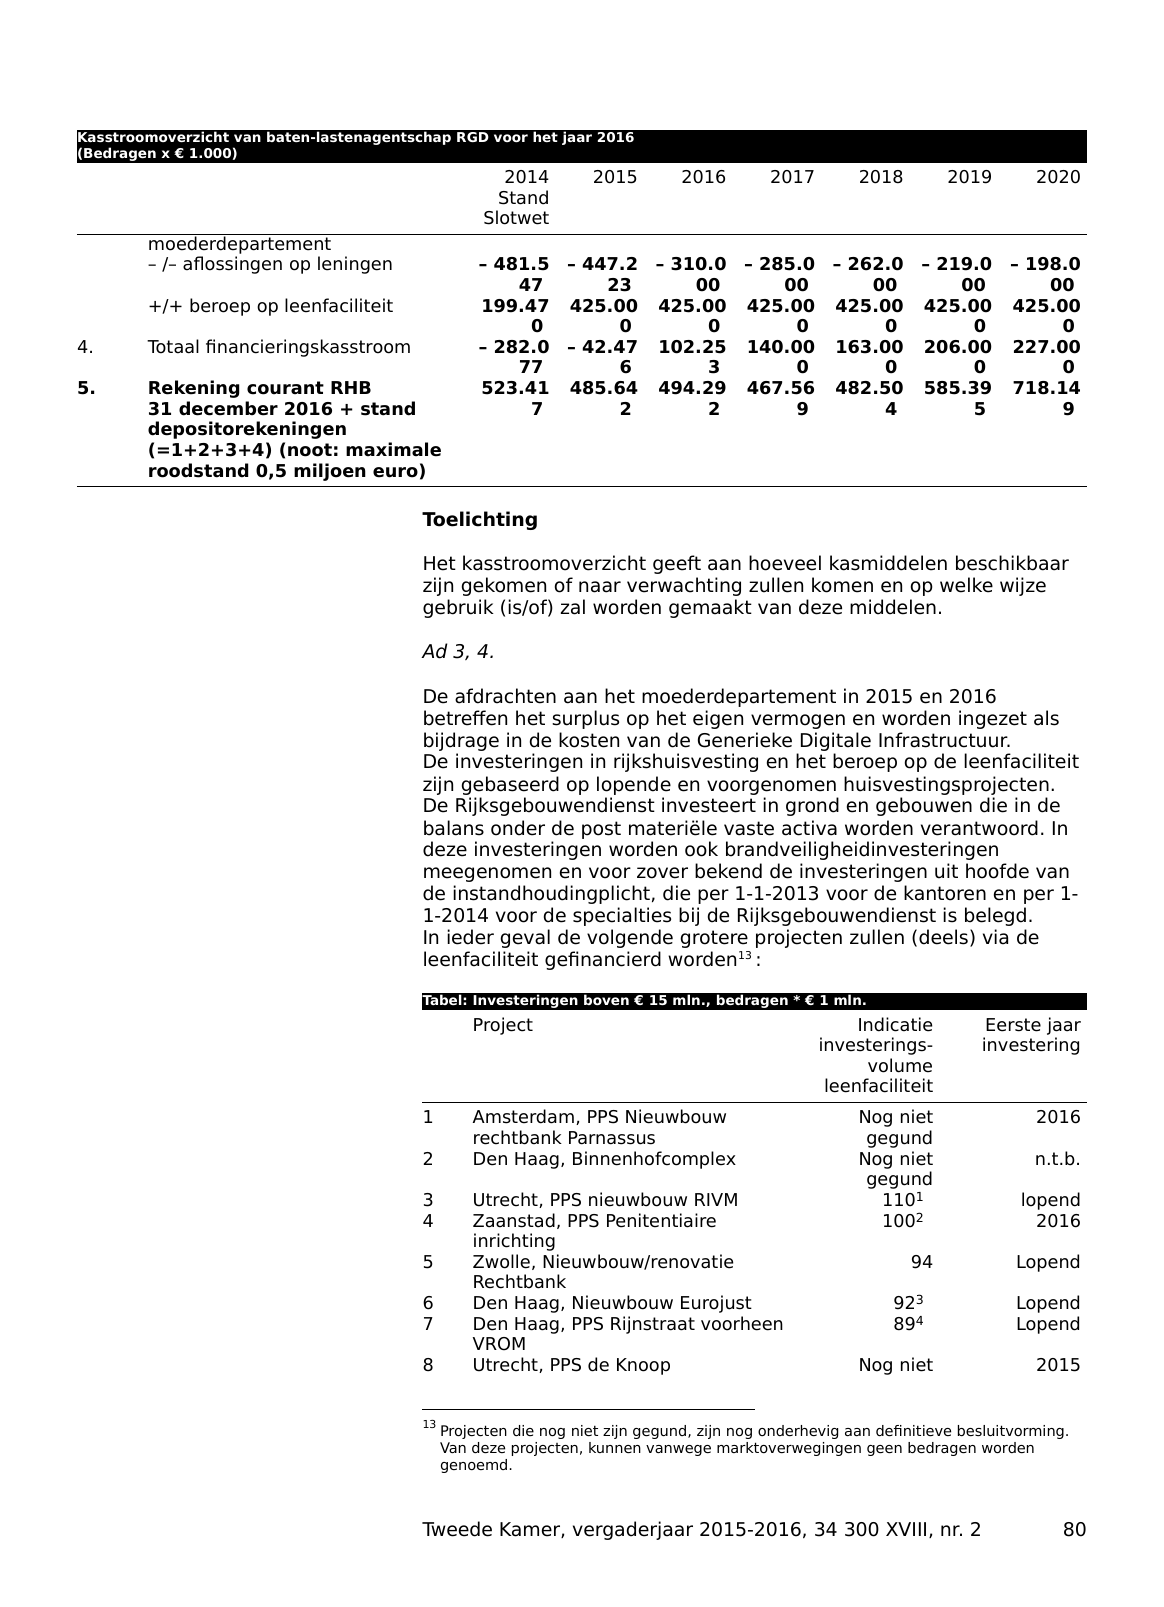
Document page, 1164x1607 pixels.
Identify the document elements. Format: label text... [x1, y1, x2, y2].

table_cell 227.000 [998, 337, 1087, 378]
table_cell – 282.077 [466, 337, 555, 378]
table_header Kasstroomoverzicht van baten-lastenagentschap RGD voor het jaar 2016 (Bedragen x € 1.000) [77, 130, 1087, 161]
table_cell Den Haag, Binnenhofcomplex [467, 1149, 791, 1190]
table_cell 425.000 [909, 296, 998, 337]
table_cell – 285.000 [732, 254, 821, 296]
table_cell Lopend [939, 1252, 1087, 1293]
table_cell [732, 235, 821, 254]
table_cell Nog niet gegund [791, 1149, 939, 1190]
table_cell 5 [422, 1252, 467, 1293]
table_cell Zaanstad, PPS Penitentiaire inrichting [467, 1211, 791, 1252]
table_cell Lopend [939, 1314, 1087, 1355]
text De investeringen in rijkshuisvesting en het beroep op de leenfaciliteit zijn gebaseerd op lopende en voorgenomen huisvestingsprojecten. De Rijksgebouwendienst investeert in grond en gebouwen die in de balans onder de post materiële vaste activa worden verantwoord. In deze investeringen worden ook brandveiligheidinvesteringen meegenomen en voor zover bekend de investeringen uit hoofde van de instandhoudingplicht, die per 1-1-2013 voor de kantoren en per 1-1-2014 voor de specialties bij de Rijksgebouwendienst is belegd. [422, 751, 1087, 927]
table_cell – 262.000 [821, 254, 909, 296]
table_cell 425.000 [644, 296, 732, 337]
table_cell +/+ beroep op leenfaciliteit [142, 296, 466, 337]
table_cell 1002 [791, 1211, 939, 1252]
table_cell 140.000 [732, 337, 821, 378]
table_cell [909, 235, 998, 254]
table_cell 2019 [909, 163, 998, 234]
table_cell [821, 235, 909, 254]
table_cell Utrecht, PPS de Knoop [467, 1355, 791, 1376]
table_cell 102.253 [644, 337, 732, 378]
table_cell [998, 235, 1087, 254]
table_cell Indicatie investerings-volume leenfaciliteit [791, 1010, 939, 1102]
table_cell 206.000 [909, 337, 998, 378]
table_cell 94 [791, 1252, 939, 1293]
table_cell Lopend [939, 1293, 1087, 1314]
table_cell [466, 235, 555, 254]
table_cell – 481.547 [466, 254, 555, 296]
subtitle Ad 3, 4. [422, 641, 1087, 663]
table_cell [77, 296, 142, 337]
table_cell Eerste jaar investering [939, 1010, 1087, 1102]
table_cell 7 [422, 1314, 467, 1355]
table_cell 2014 Stand Slotwet [466, 163, 555, 234]
table_cell 4 [422, 1211, 467, 1252]
table_cell 1101 [791, 1190, 939, 1211]
table_cell Nog niet [791, 1355, 939, 1376]
table_cell [77, 163, 142, 234]
table_cell 4. [77, 337, 142, 378]
table_cell 199.470 [466, 296, 555, 337]
table_cell 425.000 [821, 296, 909, 337]
table_cell Den Haag, PPS Rijnstraat voorheen VROM [467, 1314, 791, 1355]
table_cell 8 [422, 1355, 467, 1376]
table_cell Den Haag, Nieuwbouw Eurojust [467, 1293, 791, 1314]
text De afdrachten aan het moederdepartement in 2015 en 2016 betreffen het surplus op het eigen vermogen en worden ingezet als bijdrage in de kosten van de Generieke Digitale Infrastructuur. [422, 686, 1087, 751]
table_cell 3 [422, 1190, 467, 1211]
table_cell – 42.476 [555, 337, 644, 378]
table_cell 1 [422, 1103, 467, 1149]
table_cell 494.292 [644, 378, 732, 486]
table_cell [422, 1010, 467, 1102]
table_cell moederdepartement [142, 235, 466, 254]
text In ieder geval de volgende grotere projecten zullen (deels) via de leenfaciliteit gefinancierd worden: [422, 927, 1087, 971]
table_cell [555, 235, 644, 254]
table_cell [77, 254, 142, 296]
table_cell – 310.000 [644, 254, 732, 296]
table_cell 585.395 [909, 378, 998, 486]
table_cell Totaal financieringskasstroom [142, 337, 466, 378]
text Het kasstroomoverzicht geeft aan hoeveel kasmiddelen beschikbaar zijn gekomen of naar verwachting zullen komen en op welke wijze gebruik (is/of) zal worden gemaakt van deze middelen. [422, 553, 1087, 619]
table_cell – 447.223 [555, 254, 644, 296]
subtitle Toelichting [422, 509, 1087, 531]
table_header Tabel: Investeringen boven € 15 mln., bedragen * € 1 mln. [422, 993, 1087, 1009]
table_cell Nog niet gegund [791, 1103, 939, 1149]
table_cell 482.504 [821, 378, 909, 486]
table_cell [77, 235, 142, 254]
table_cell Amsterdam, PPS Nieuwbouw rechtbank Parnassus [467, 1103, 791, 1149]
table_cell – 219.000 [909, 254, 998, 296]
table_cell Utrecht, PPS nieuwbouw RIVM [467, 1190, 791, 1211]
table_cell 2015 [555, 163, 644, 234]
table_cell 163.000 [821, 337, 909, 378]
table_cell [142, 163, 466, 234]
table_cell 523.417 [466, 378, 555, 486]
table_cell lopend [939, 1190, 1087, 1211]
table_cell 485.642 [555, 378, 644, 486]
table_cell 5. [77, 378, 142, 486]
table_cell 2015 [939, 1355, 1087, 1376]
table_cell 2020 [998, 163, 1087, 234]
table_cell Zwolle, Nieuwbouw/renovatie Rechtbank [467, 1252, 791, 1293]
table_cell 425.000 [555, 296, 644, 337]
table_cell – 198.000 [998, 254, 1087, 296]
table_cell 2018 [821, 163, 909, 234]
table_cell 894 [791, 1314, 939, 1355]
table_cell 2016 [644, 163, 732, 234]
table_cell Project [467, 1010, 791, 1102]
table_cell n.t.b. [939, 1149, 1087, 1190]
table_cell 2017 [732, 163, 821, 234]
table_cell 2016 [939, 1211, 1087, 1252]
table_cell 6 [422, 1293, 467, 1314]
table_cell 425.000 [732, 296, 821, 337]
table_cell [644, 235, 732, 254]
table_cell 2 [422, 1149, 467, 1190]
table_cell 467.569 [732, 378, 821, 486]
table_cell 2016 [939, 1103, 1087, 1149]
text Projecten die nog niet zijn gegund, zijn nog onderhevig aan definitieve besluitvorming. Van deze projecten, kunnen vanwege marktoverwegingen geen bedragen worden genoemd. [422, 1418, 1087, 1474]
table_cell Rekening courant RHB 31 december 2016 + stand depositorekeningen (=1+2+3+4) (noot: maximale roodstand 0,5 miljoen euro) [142, 378, 466, 486]
table_cell 718.149 [998, 378, 1087, 486]
table_cell – /– aflossingen op leningen [142, 254, 466, 296]
table_cell 923 [791, 1293, 939, 1314]
table_cell 425.000 [998, 296, 1087, 337]
